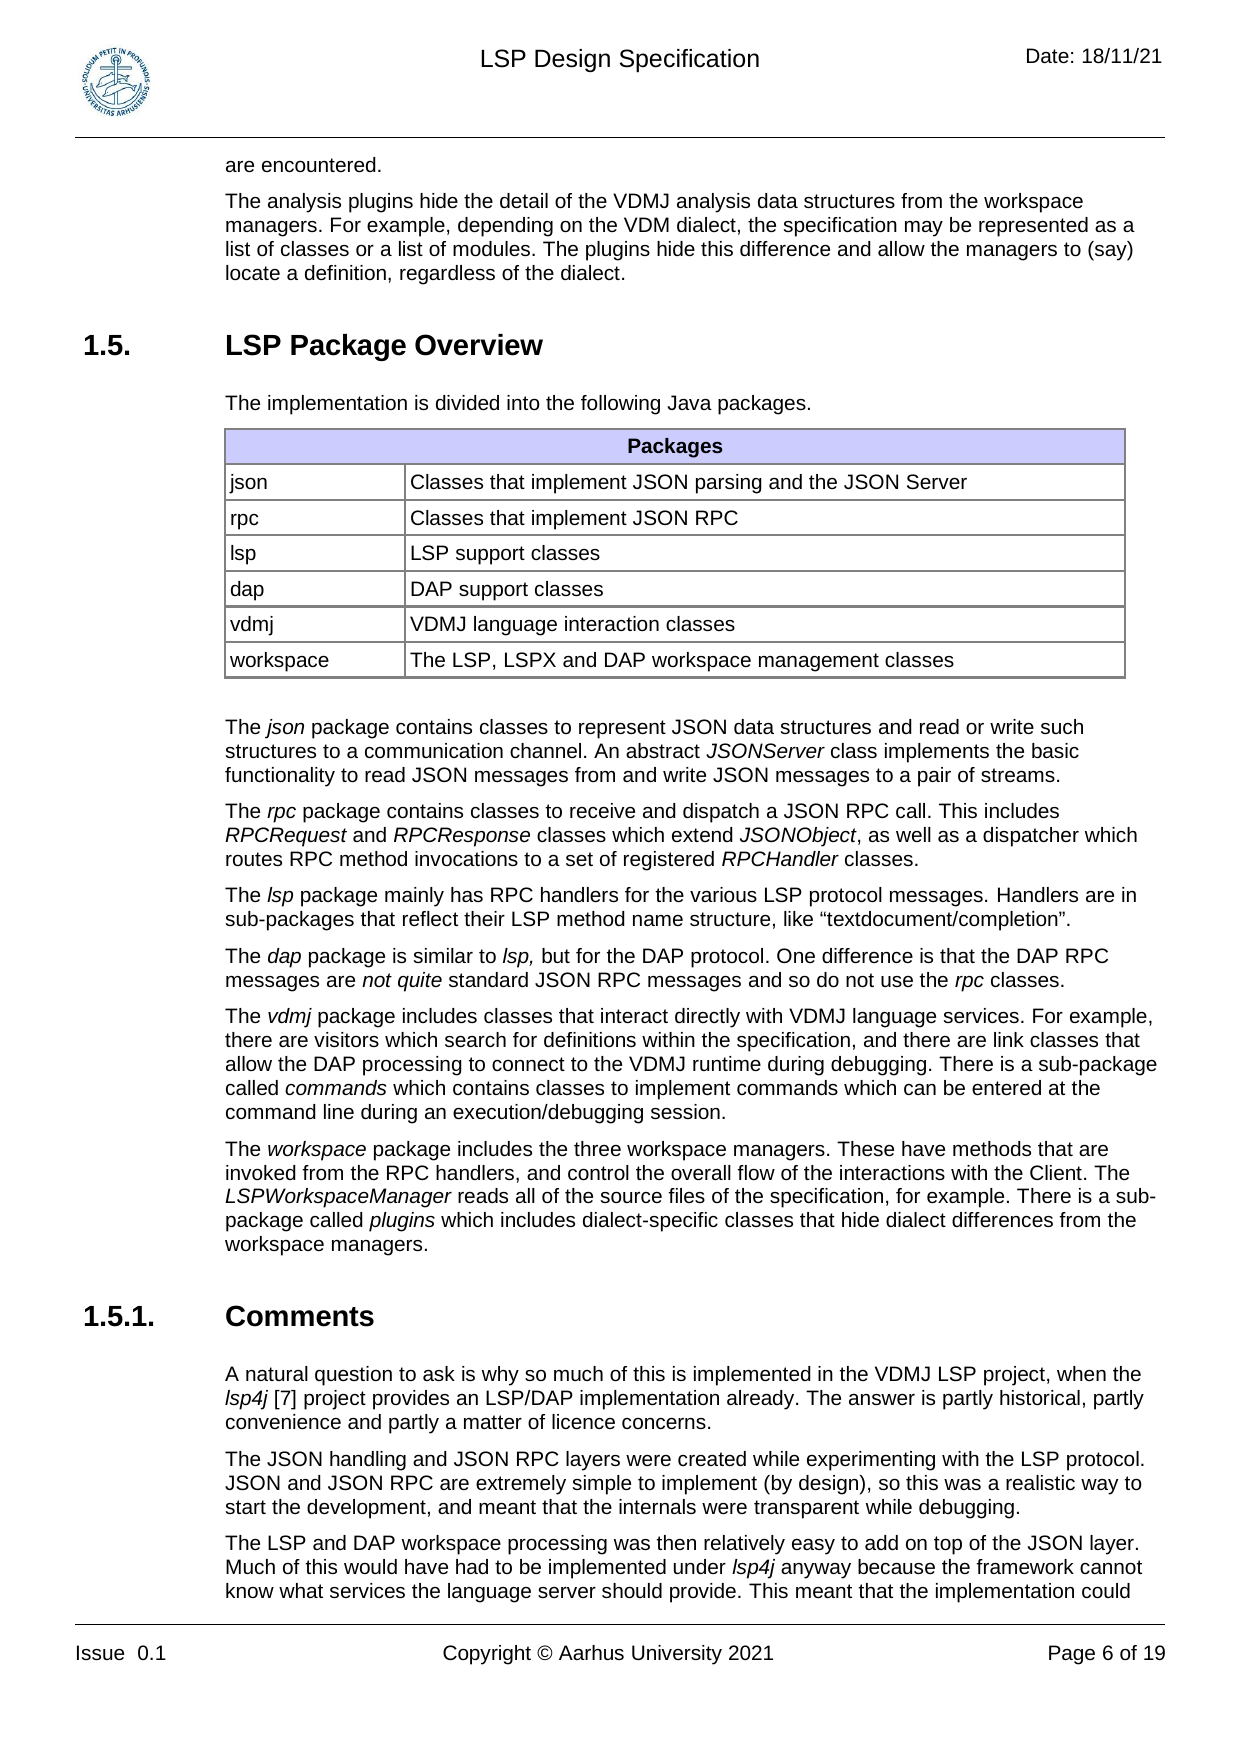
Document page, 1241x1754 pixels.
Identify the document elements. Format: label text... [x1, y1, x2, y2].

text The implementation is divided into the following Java packages. [225, 391, 1165, 415]
table_cell dap [226, 572, 404, 605]
table_cell json [226, 465, 404, 499]
text are encountered. [225, 153, 1165, 177]
table_cell DAP support classes [406, 572, 1124, 605]
text The LSP and DAP workspace processing was then relatively easy to add on top of the JSON layer. Much of this would have had to be implemented under lsp4j anyway because the framework cannot know what services the language server should provide. This meant that the implementation could [225, 1531, 1165, 1603]
text The lsp package mainly has RPC handlers for the various LSP protocol messages. Handlers are in sub-packages that reflect their LSP method name structure, like “textdocument/completion”. [225, 884, 1165, 932]
text The JSON handling and JSON RPC layers were created while experimenting with the LSP protocol. JSON and JSON RPC are extremely simple to implement (by design), so this was a realistic way to start the development, and meant that the internals were transparent while debugging. [225, 1447, 1165, 1519]
table_cell rpc [226, 501, 404, 534]
table_cell VDMJ language interaction classes [406, 608, 1124, 641]
subtitle LSP Package Overview [75, 328, 1165, 361]
text A natural question to ask is why so much of this is implemented in the VDMJ LSP project, when the lsp4j [7] project provides an LSP/DAP implementation already. The answer is partly historical, partly convenience and partly a matter of licence concerns. [225, 1363, 1165, 1434]
subtitle Comments [75, 1299, 1165, 1333]
table_header Packages [226, 430, 1124, 463]
text The rpc package contains classes to receive and dispatch a JSON RPC call. This includes RPCRequest and RPCResponse classes which extend JSONObject, as well as a dispatcher which routes RPC method invocations to a set of registered RPCHandler classes. [225, 799, 1165, 871]
text The workspace package includes the three workspace managers. These have methods that are invoked from the RPC handlers, and control the overall flow of the interactions with the Client. The LSPWorkspaceManager reads all of the source files of the specification, for example. There is a sub-package called plugins which includes dialect-specific classes that hide dialect differences from the workspace managers. [225, 1137, 1165, 1257]
table_cell LSP support classes [406, 536, 1124, 570]
text The json package contains classes to represent JSON data structures and read or write such structures to a communication channel. An abstract JSONServer class implements the basic functionality to read JSON messages from and write JSON messages to a pair of streams. [225, 715, 1165, 787]
picture [78, 44, 153, 120]
table_cell workspace [226, 643, 404, 676]
table_cell vdmj [226, 608, 404, 641]
table_cell Classes that implement JSON parsing and the JSON Server [406, 465, 1124, 499]
table_cell lsp [226, 536, 404, 570]
table_cell The LSP, LSPX and DAP workspace management classes [406, 643, 1124, 676]
text The dap package is similar to lsp, but for the DAP protocol. One difference is that the DAP RPC messages are not quite standard JSON RPC messages and so do not use the rpc classes. [225, 944, 1165, 992]
text The analysis plugins hide the detail of the VDMJ analysis data structures from the workspace managers. For example, depending on the VDM dialect, the specification may be represented as a list of classes or a list of modules. The plugins hide this difference and allow the managers to (say) locate a definition, regardless of the dialect. [225, 189, 1165, 285]
text The vdmj package includes classes that interact directly with VDMJ language services. For example, there are visitors which search for definitions within the specification, and there are link classes that allow the DAP processing to connect to the VDMJ runtime during debugging. There is a sub-package called commands which contains classes to implement commands which can be entered at the command line during an execution/debugging session. [225, 1004, 1165, 1124]
table_cell Classes that implement JSON RPC [406, 501, 1124, 534]
